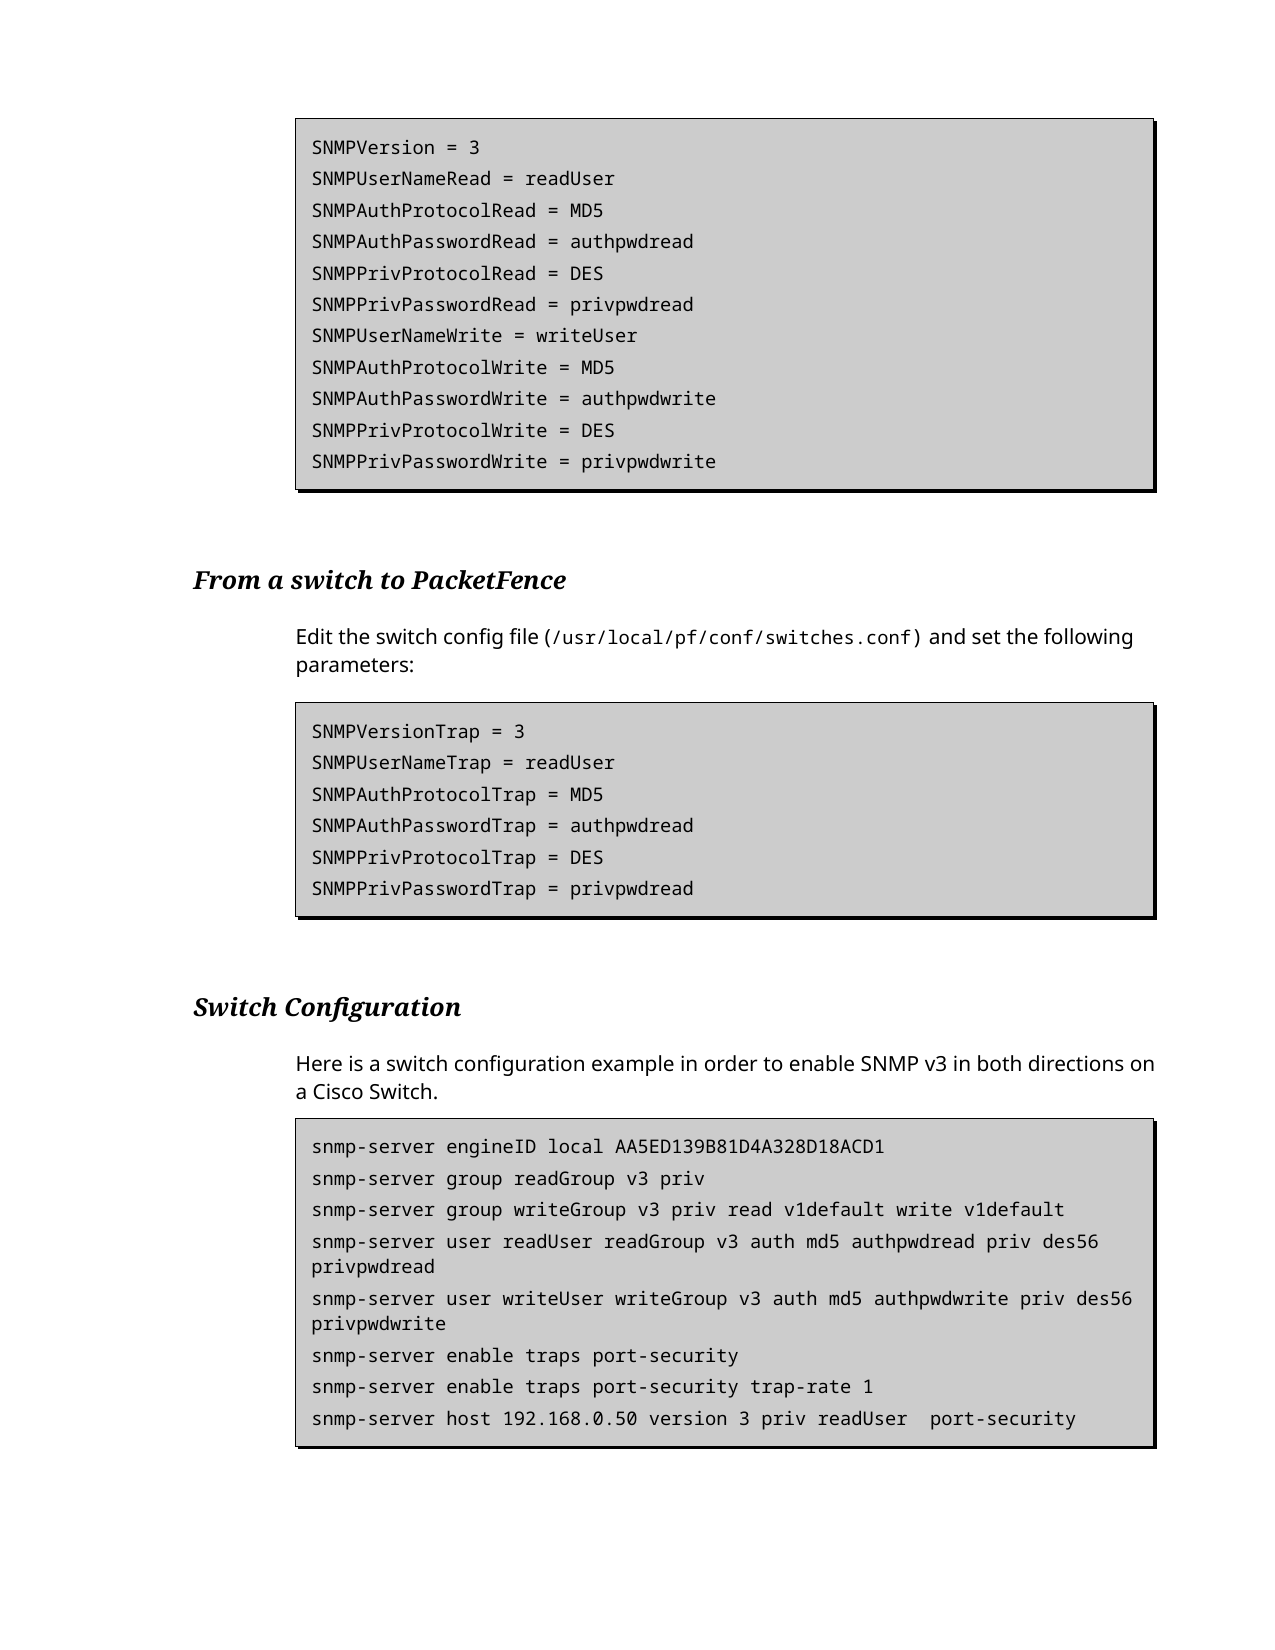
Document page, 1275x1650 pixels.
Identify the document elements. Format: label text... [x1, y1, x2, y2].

subtitle From a switch to PacketFence [156, 563, 1157, 597]
text SNMPPrivPasswordRead = privpwdread [296, 275, 1153, 307]
text snmp-server user writeUser writeGroup v3 auth md5 authpwdwrite priv des56 privpwdwrite [296, 1269, 1153, 1326]
text SNMPAuthPasswordWrite = authpwdwrite [296, 370, 1153, 401]
text snmp-server engineID local AA5ED139B81D4A328D18ACD1 [296, 1119, 1153, 1149]
text snmp-server group readGroup v3 priv [296, 1149, 1153, 1181]
text SNMPAuthProtocolRead = MD5 [296, 181, 1153, 212]
text SNMPPrivPasswordWrite = privpwdwrite [296, 433, 1153, 489]
text snmp-server enable traps port-security trap-rate 1 [296, 1358, 1153, 1389]
text SNMPUserNameWrite = writeUser [296, 307, 1153, 338]
text SNMPAuthProtocolTrap = MD5 [296, 765, 1153, 797]
text SNMPAuthPasswordRead = authpwdread [296, 212, 1153, 244]
text SNMPAuthPasswordTrap = authpwdread [296, 797, 1153, 828]
text SNMPPrivPasswordTrap = privpwdread [296, 859, 1153, 916]
text Edit the switch config file (/usr/local/pf/conf/switches.conf) and set the following parameters: [295, 622, 1157, 679]
text SNMPAuthProtocolWrite = MD5 [296, 338, 1153, 370]
text snmp-server user readUser readGroup v3 auth md5 authpwdread priv des56 privpwdread [296, 1212, 1153, 1269]
text Here is a switch configuration example in order to enable SNMP v3 in both directions on a Cisco Switch. [295, 1049, 1157, 1106]
text snmp-server group writeGroup v3 priv read v1default write v1default [296, 1181, 1153, 1212]
text SNMPUserNameRead = readUser [296, 149, 1153, 181]
text snmp-server host 192.168.0.50 version 3 priv readUser port-security [296, 1389, 1153, 1446]
text SNMPPrivProtocolRead = DES [296, 244, 1153, 275]
text SNMPVersion = 3 [296, 119, 1153, 149]
text SNMPPrivProtocolWrite = DES [296, 401, 1153, 433]
text SNMPVersionTrap = 3 [296, 703, 1153, 734]
text SNMPUserNameTrap = readUser [296, 734, 1153, 765]
text snmp-server enable traps port-security [296, 1326, 1153, 1358]
subtitle Switch Configuration [156, 990, 1157, 1024]
text SNMPPrivProtocolTrap = DES [296, 828, 1153, 859]
